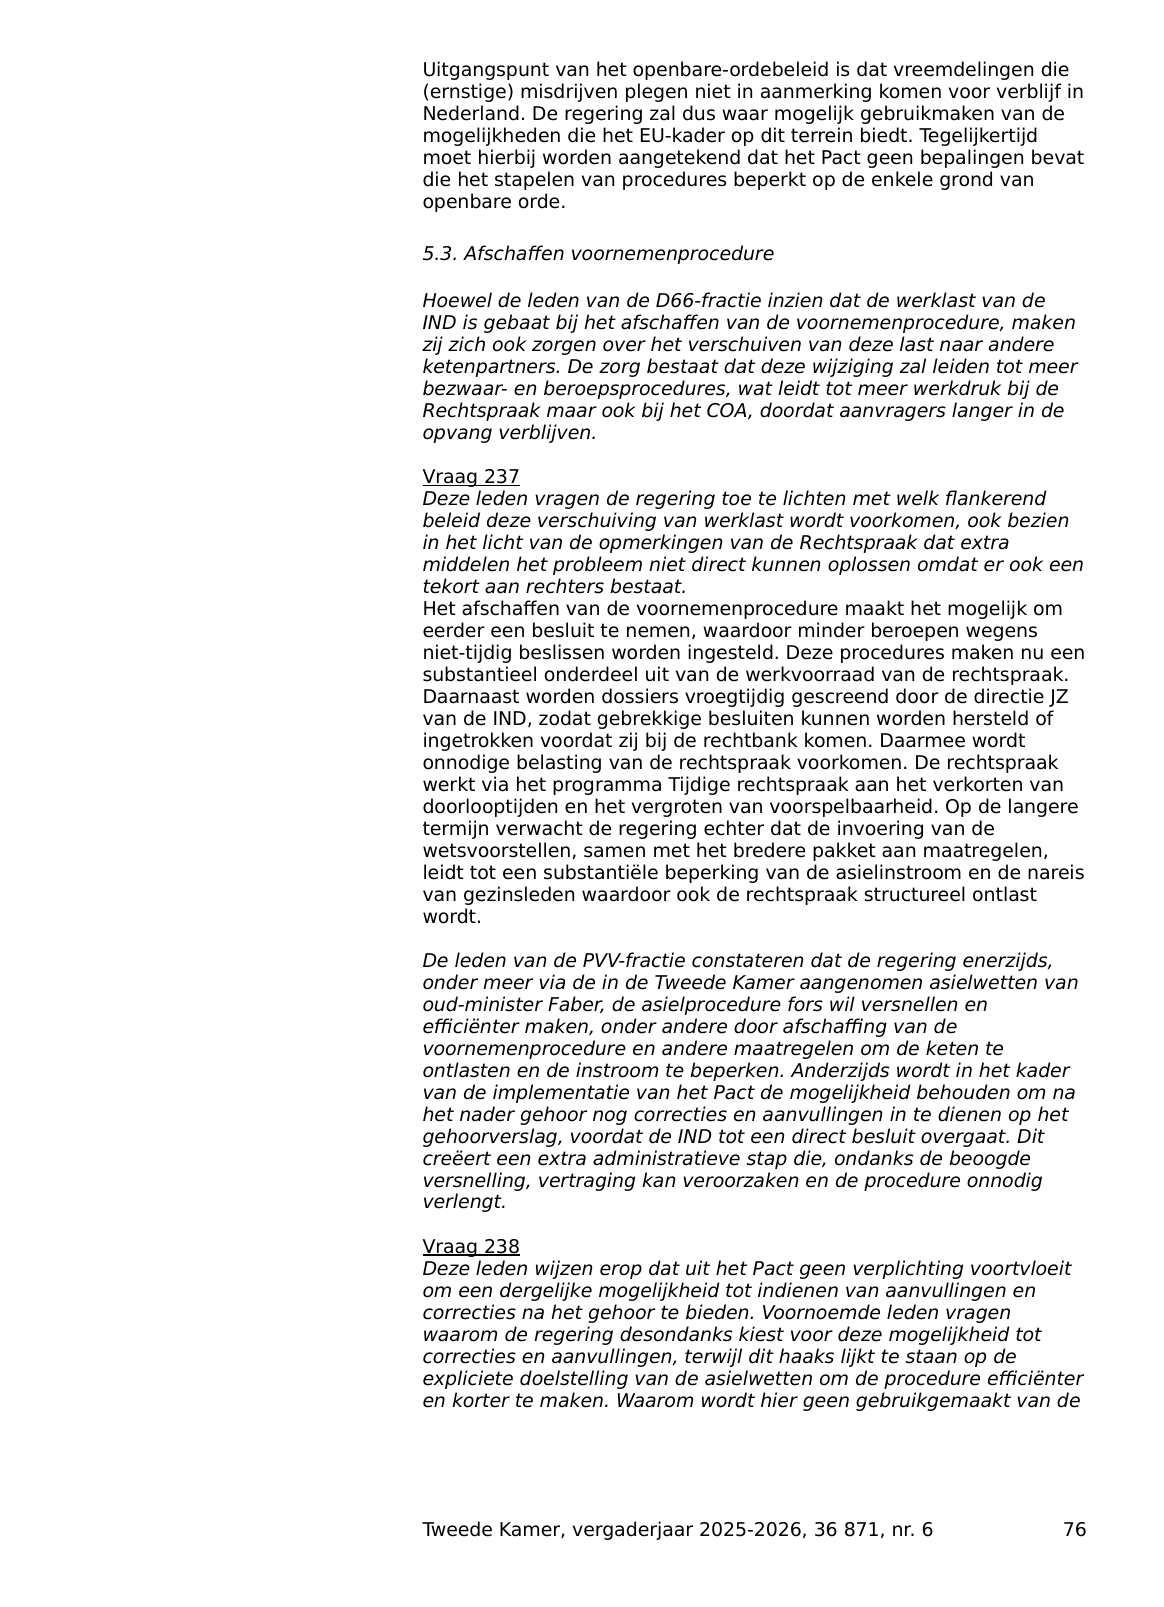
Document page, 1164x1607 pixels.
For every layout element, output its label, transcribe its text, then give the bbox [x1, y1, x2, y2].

subtitle 5.3. Afschaffen voornemenprocedure [422, 243, 1087, 265]
text Deze leden wijzen erop dat uit het Pact geen verplichting voortvloeit om een dergelijke mogelijkheid tot indienen van aanvullingen en correcties na het gehoor te bieden. Voornoemde leden vragen waarom de regering desondanks kiest voor deze mogelijkheid tot correcties en aanvullingen, terwijl dit haaks lijkt te staan op de expliciete doelstelling van de asielwetten om de procedure efficiënter en korter te maken. Waarom wordt hier geen gebruikgemaakt van de [422, 1258, 1087, 1411]
text Vraag 238 [422, 1236, 1087, 1258]
text Het afschaffen van de voornemenprocedure maakt het mogelijk om eerder een besluit te nemen, waardoor minder beroepen wegens niet-tijdig beslissen worden ingesteld. Deze procedures maken nu een substantieel onderdeel uit van de werkvoorraad van de rechtspraak. Daarnaast worden dossiers vroegtijdig gescreend door de directie JZ van de IND, zodat gebrekkige besluiten kunnen worden hersteld of ingetrokken voordat zij bij de rechtbank komen. Daarmee wordt onnodige belasting van de rechtspraak voorkomen. De rechtspraak werkt via het programma Tijdige rechtspraak aan het verkorten van doorlooptijden en het vergroten van voorspelbaarheid. Op de langere termijn verwacht de regering echter dat de invoering van de wetsvoorstellen, samen met het bredere pakket aan maatregelen, leidt tot een substantiële beperking van de asielinstroom en de nareis van gezinsleden waardoor ook de rechtspraak structureel ontlast wordt. [422, 598, 1087, 927]
text Hoewel de leden van de D66-fractie inzien dat de werklast van de IND is gebaat bij het afschaffen van de voornemenprocedure, maken zij zich ook zorgen over het verschuiven van deze last naar andere ketenpartners. De zorg bestaat dat deze wijziging zal leiden tot meer bezwaar- en beroepsprocedures, wat leidt tot meer werkdruk bij de Rechtspraak maar ook bij het COA, doordat aanvragers langer in de opvang verblijven. [422, 290, 1087, 444]
text Deze leden vragen de regering toe te lichten met welk flankerend beleid deze verschuiving van werklast wordt voorkomen, ook bezien in het licht van de opmerkingen van de Rechtspraak dat extra middelen het probleem niet direct kunnen oplossen omdat er ook een tekort aan rechters bestaat. [422, 488, 1087, 598]
text Uitgangspunt van het openbare-ordebeleid is dat vreemdelingen die (ernstige) misdrijven plegen niet in aanmerking komen voor verblijf in Nederland. De regering zal dus waar mogelijk gebruikmaken van de mogelijkheden die het EU-kader op dit terrein biedt. Tegelijkertijd moet hierbij worden aangetekend dat het Pact geen bepalingen bevat die het stapelen van procedures beperkt op de enkele grond van openbare orde. [422, 59, 1087, 213]
text Vraag 237 [422, 466, 1087, 488]
text De leden van de PVV-fractie constateren dat de regering enerzijds, onder meer via de in de Tweede Kamer aangenomen asielwetten van oud-minister Faber, de asielprocedure fors wil versnellen en efficiënter maken, onder andere door afschaffing van de voornemenprocedure en andere maatregelen om de keten te ontlasten en de instroom te beperken. Anderzijds wordt in het kader van de implementatie van het Pact de mogelijkheid behouden om na het nader gehoor nog correcties en aanvullingen in te dienen op het gehoorverslag, voordat de IND tot een direct besluit overgaat. Dit creëert een extra administratieve stap die, ondanks de beoogde versnelling, vertraging kan veroorzaken en de procedure onnodig verlengt. [422, 950, 1087, 1213]
